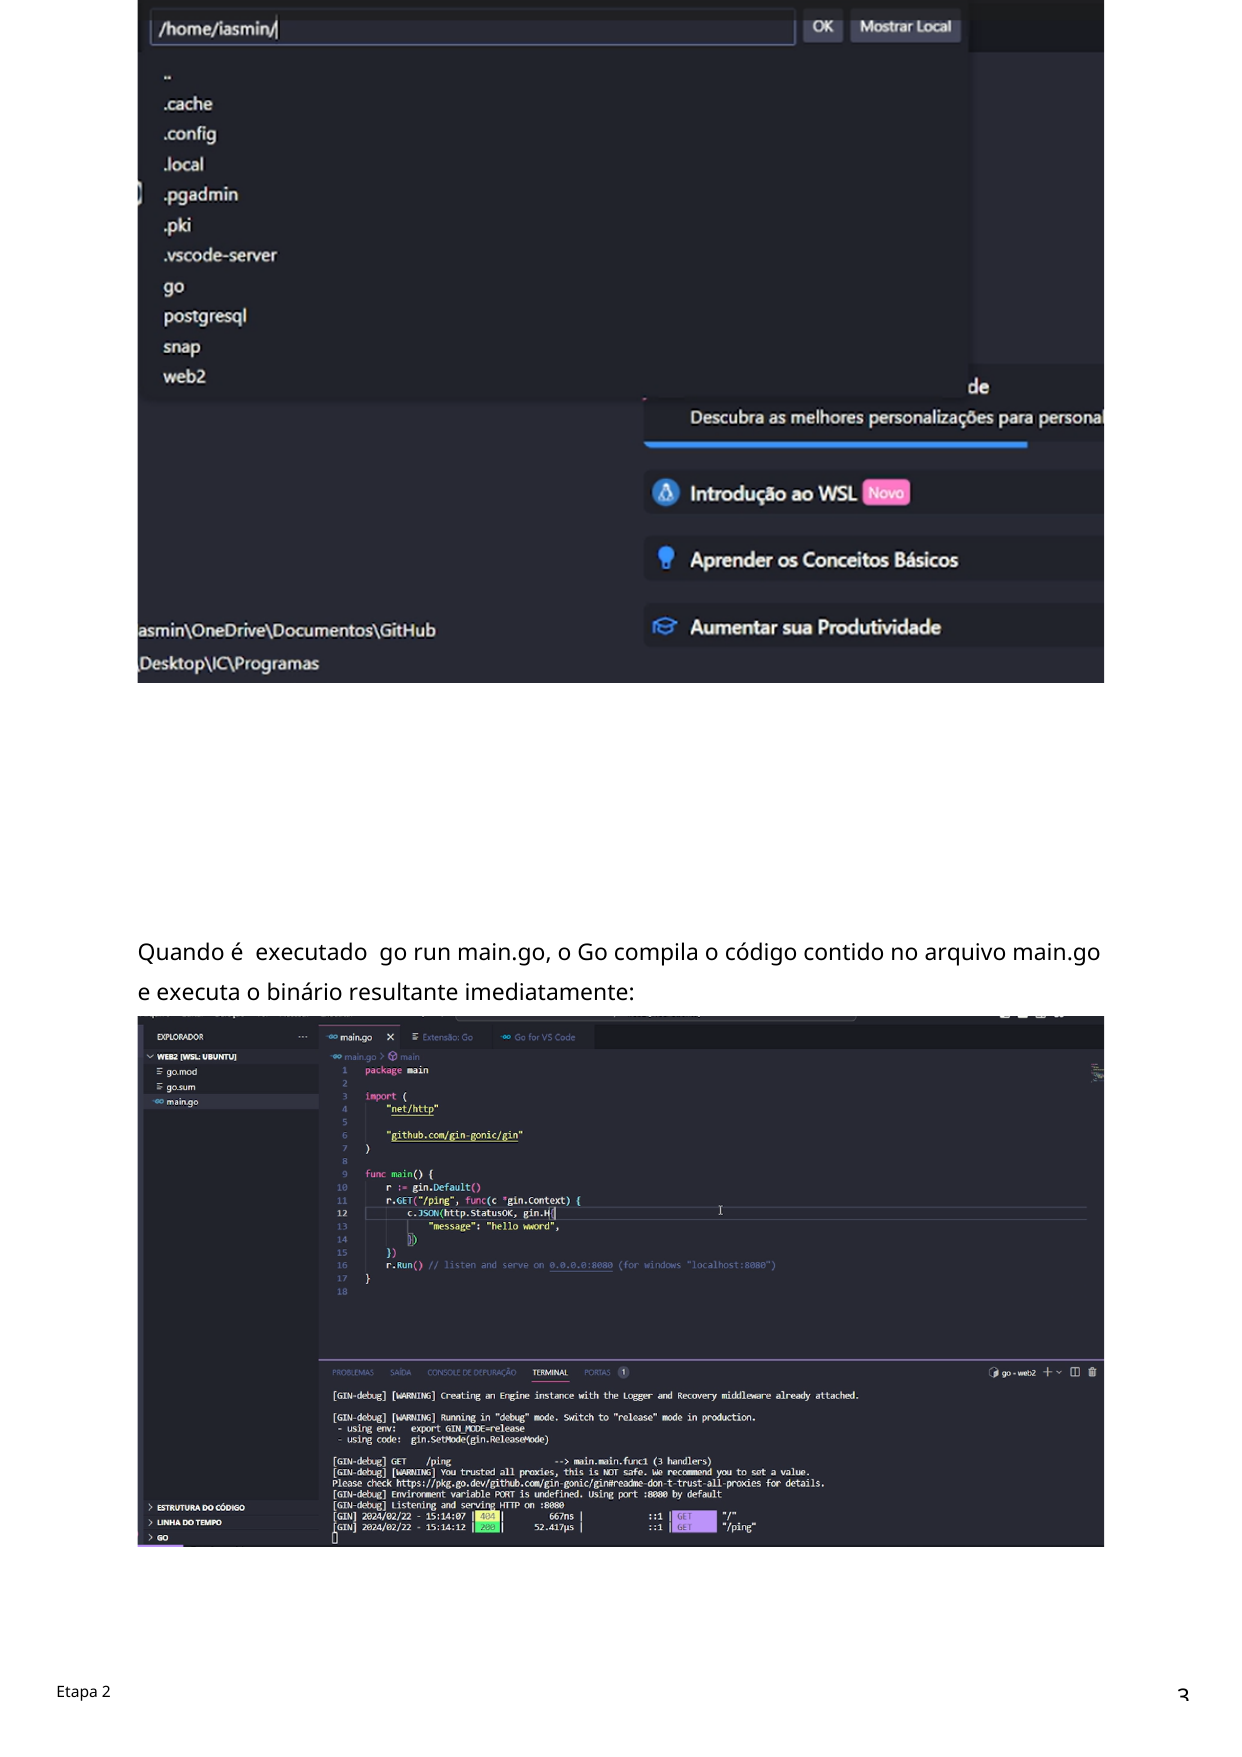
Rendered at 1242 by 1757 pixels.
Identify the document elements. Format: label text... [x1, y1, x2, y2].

text Quando é executado go run main.go, o Go compila o código contido no arquivo main.go e executa o binário resultante imediatamente: [137, 935, 1104, 1007]
